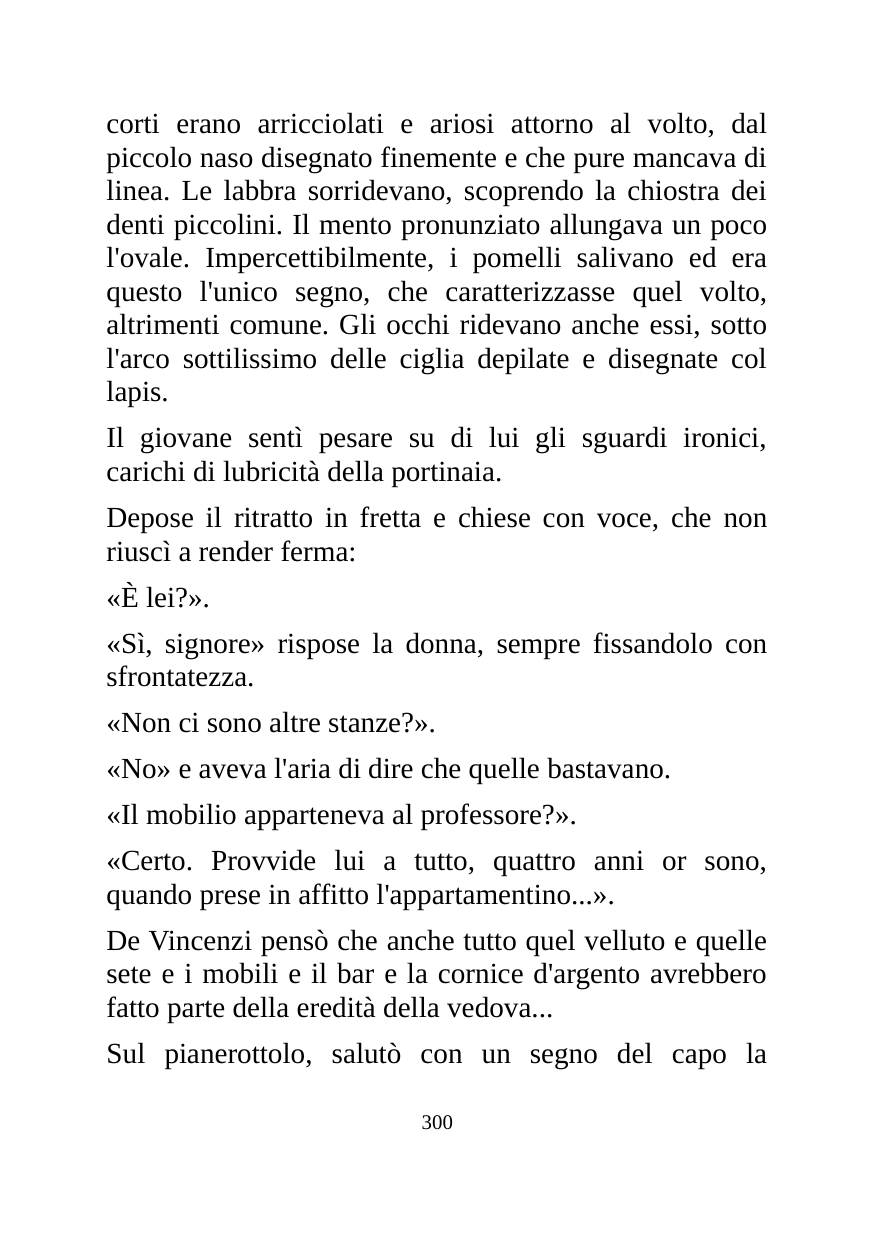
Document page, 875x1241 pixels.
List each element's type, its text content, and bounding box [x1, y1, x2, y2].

text «No» e aveva l'aria di dire che quelle bastavano. [106, 751, 768, 785]
text Il giovane sentì pesare su di lui gli sguardi ironici, carichi di lubricità della portinaia. [106, 421, 768, 488]
text «È lei?». [106, 580, 768, 613]
text Sul pianerottolo, salutò con un segno del capo la [106, 1036, 768, 1070]
text «Il mobilio apparteneva al professore?». [106, 797, 768, 831]
text Depose il ritratto in fretta e chiese con voce, che non riuscì a render ferma: [106, 500, 768, 567]
text «Sì, signore» rispose la donna, sempre fissandolo con sfrontatezza. [106, 626, 768, 693]
text De Vincenzi pensò che anche tutto quel velluto e quelle sete e i mobili e il bar e la cornice d'argento avrebbero fatto parte della eredità della vedova... [106, 923, 768, 1024]
text «Certo. Provvide lui a tutto, quattro anni or sono, quando prese in affitto l'appartamentino...». [106, 843, 768, 911]
text «Non ci sono altre stanze?». [106, 705, 768, 739]
text corti erano arricciolati e ariosi attorno al volto, dal piccolo naso disegnato finemente e che pure mancava di linea. Le labbra sorridevano, scoprendo la chiostra dei denti piccolini. Il mento pronunziato allungava un poco l'ovale. Impercettibilmente, i pomelli salivano ed era questo l'unico segno, che caratterizzasse quel volto, altrimenti comune. Gli occhi ridevano anche essi, sotto l'arco sottilissimo delle ciglia depilate e disegnate col lapis. [106, 106, 768, 408]
